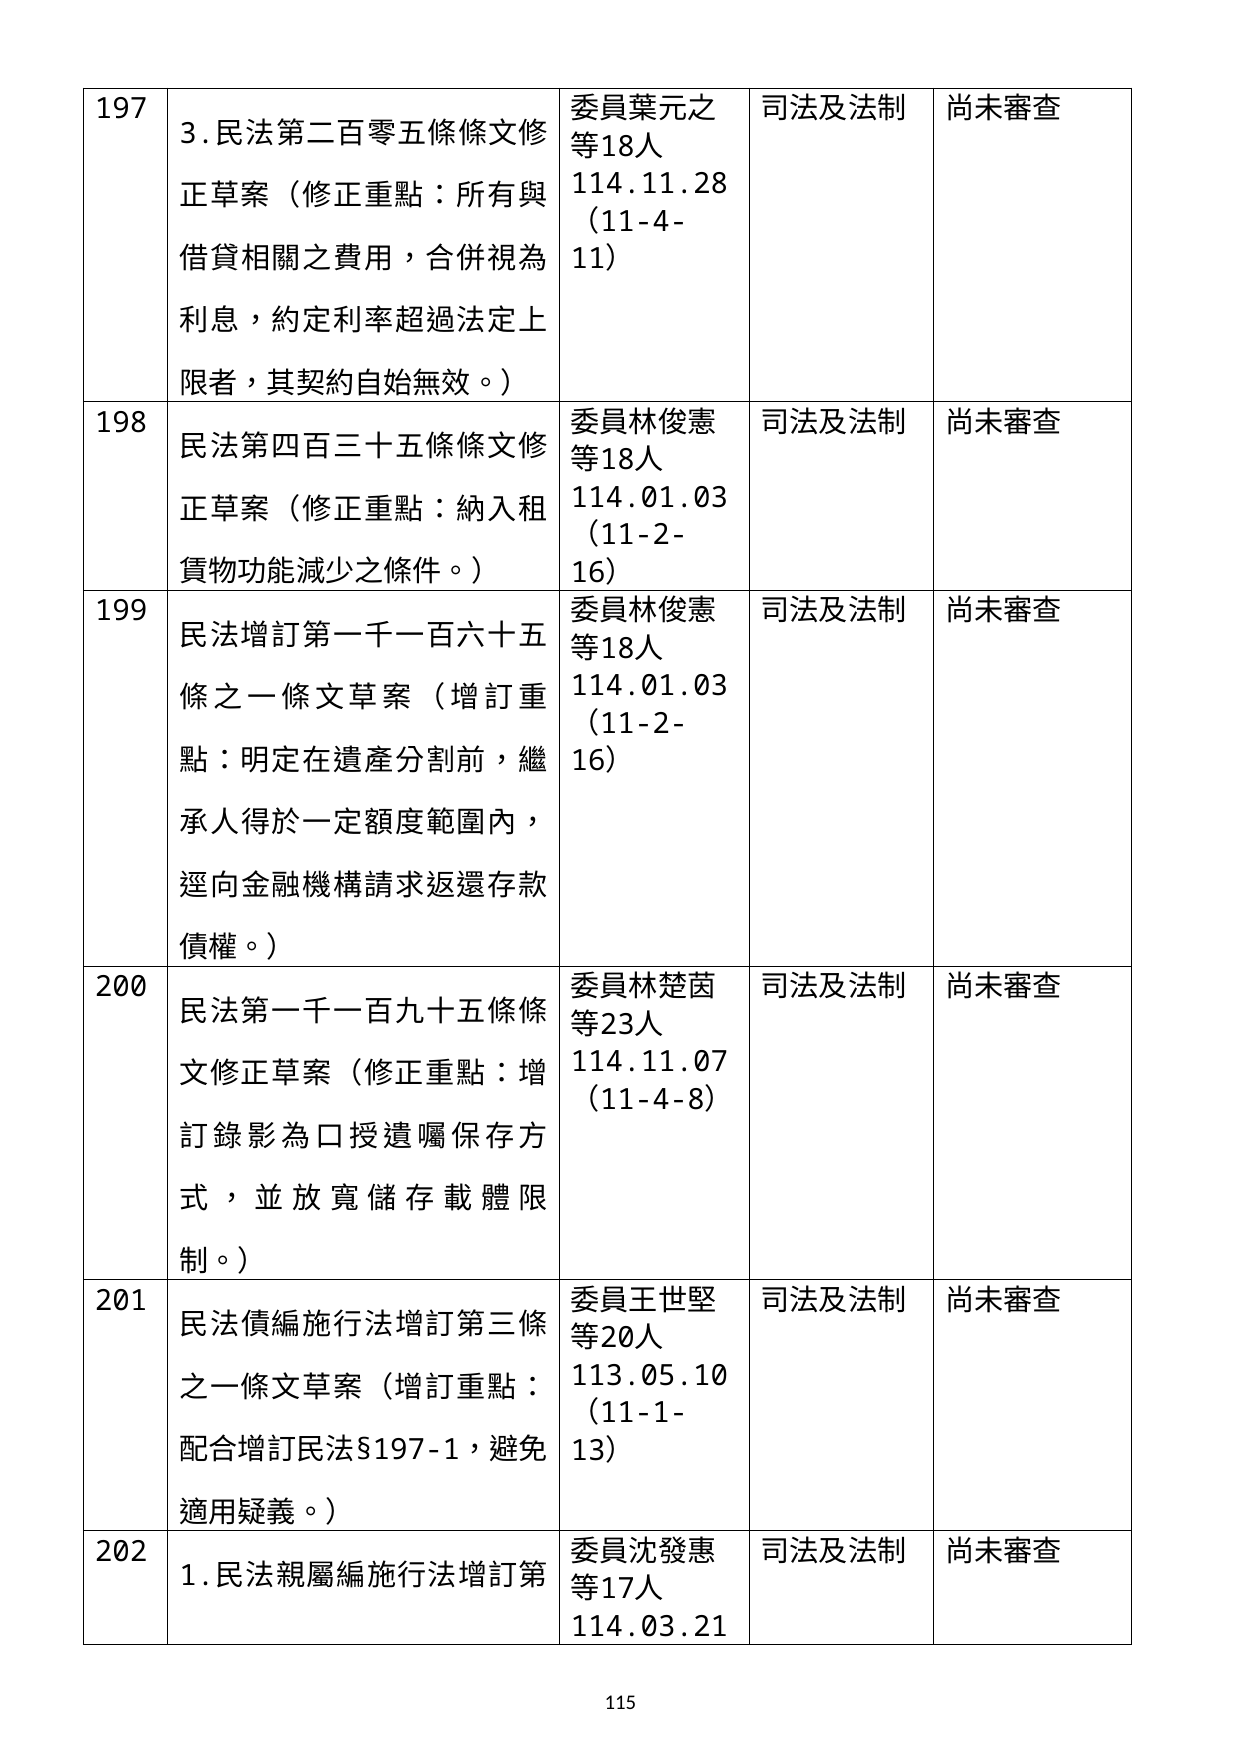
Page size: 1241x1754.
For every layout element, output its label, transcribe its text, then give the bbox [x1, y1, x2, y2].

table_cell 尚未審查 [934, 1531, 1131, 1644]
table_cell 委員葉元之 等18人 114.11.28 （11-4-11） [560, 89, 749, 401]
table_cell 尚未審查 [934, 591, 1131, 966]
table_cell 委員沈發惠 等17人 114.03.21 [560, 1531, 749, 1644]
table_cell 司法及法制 [750, 1531, 933, 1644]
table_cell 民法增訂第一千一百六十五條之一條文草案（增訂重點：明定在遺產分割前，繼承人得於一定額度範圍內，逕向金融機構請求返還存款債權。） [168, 591, 559, 966]
table_cell 199 [84, 591, 167, 966]
table_cell 司法及法制 [750, 402, 933, 590]
table_cell 尚未審查 [934, 89, 1131, 401]
table_cell 司法及法制 [750, 967, 933, 1279]
table_cell 202 [84, 1531, 167, 1644]
table_cell 司法及法制 [750, 591, 933, 966]
table_cell 委員林俊憲 等18人 114.01.03 （11-2-16） [560, 402, 749, 590]
table_cell 司法及法制 [750, 1280, 933, 1530]
table_cell 3.民法第二百零五條條文修正草案（修正重點：所有與借貸相關之費用，合併視為利息，約定利率超過法定上限者，其契約自始無效。） [168, 89, 559, 401]
table_cell 198 [84, 402, 167, 590]
table_cell 民法債編施行法增訂第三條之一條文草案（增訂重點：配合增訂民法§197-1，避免適用疑義。） [168, 1280, 559, 1530]
table_cell 1.民法親屬編施行法增訂第 [168, 1531, 559, 1644]
table_cell 200 [84, 967, 167, 1279]
table_cell 委員林俊憲 等18人 114.01.03 （11-2-16） [560, 591, 749, 966]
table_cell 尚未審查 [934, 967, 1131, 1279]
table_cell 尚未審查 [934, 1280, 1131, 1530]
table_cell 尚未審查 [934, 402, 1131, 590]
table_cell 民法第四百三十五條條文修正草案（修正重點：納入租賃物功能減少之條件。） [168, 402, 559, 590]
table_cell 委員王世堅 等20人 113.05.10 （11-1-13） [560, 1280, 749, 1530]
table_cell 201 [84, 1280, 167, 1530]
table_cell 司法及法制 [750, 89, 933, 401]
table_cell 委員林楚茵 等23人 114.11.07 （11-4-8） [560, 967, 749, 1279]
table_cell 民法第一千一百九十五條條文修正草案（修正重點：增訂錄影為口授遺囑保存方式，並放寬儲存載體限制。） [168, 967, 559, 1279]
table_cell 197 [84, 89, 167, 401]
